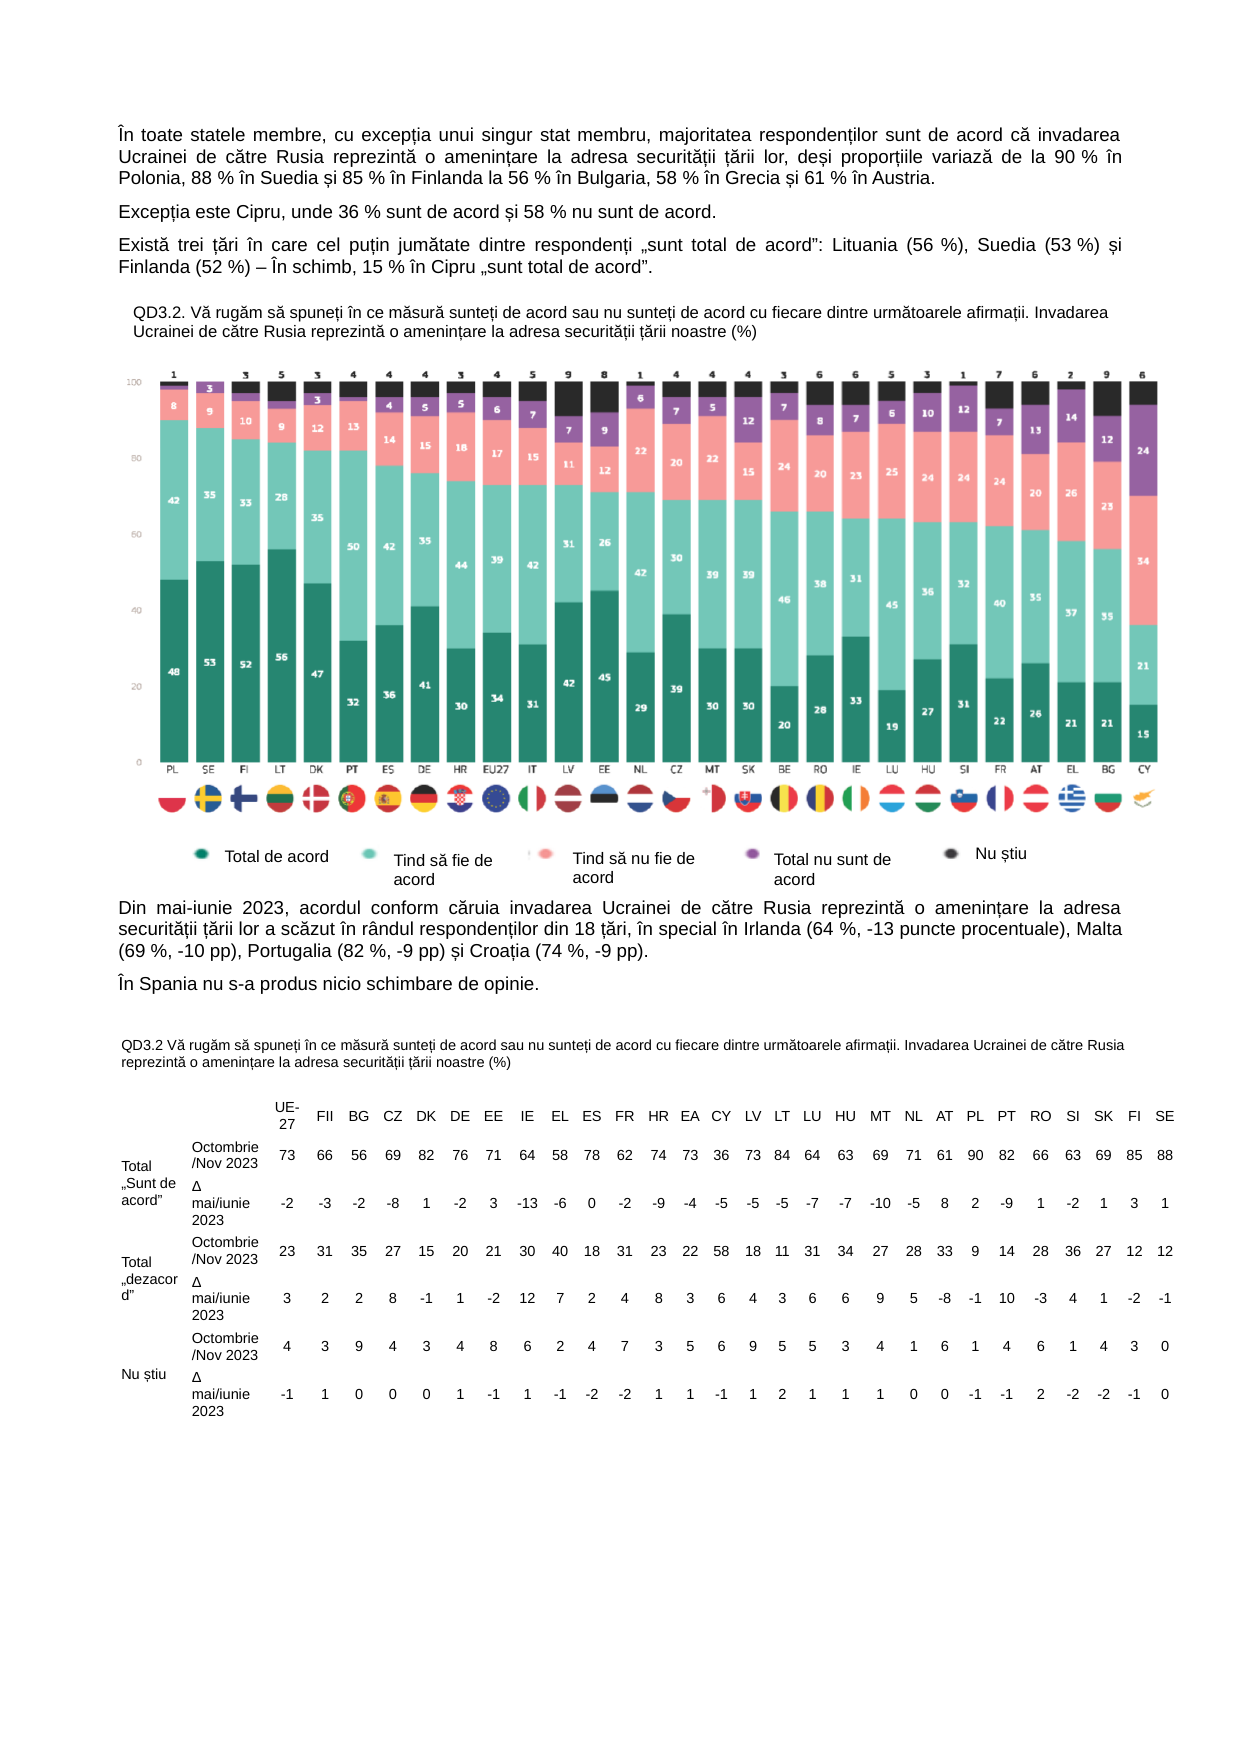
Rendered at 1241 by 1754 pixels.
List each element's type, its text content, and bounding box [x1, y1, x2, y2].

table_cell 12 [1149, 1231, 1181, 1270]
table_cell 31 [796, 1231, 828, 1270]
table_cell -6 [545, 1175, 575, 1231]
table_cell 5 [768, 1326, 796, 1366]
table_cell -9 [991, 1175, 1023, 1231]
table_cell NL [898, 1096, 929, 1135]
table_cell LT [768, 1096, 796, 1135]
table_cell 90 [960, 1135, 991, 1175]
table_cell 3 [409, 1326, 443, 1366]
table_cell 85 [1120, 1135, 1148, 1175]
table_cell [796, 1074, 828, 1096]
table_cell 4 [443, 1326, 477, 1366]
text Din mai-iunie 2023, acordul conform căruia invadarea Ucrainei de către Rusia reprezintă o amenințare la adresa securității țării lor a scăzut în rândul respondenților din 18 țări, în special în Irlanda (64 %, -13 puncte procentuale), Malta (69 %, -10 pp), Portugalia (82 %, -9 pp) și Croația (74 %, -9 pp). [118, 289, 1122, 961]
table_cell 58 [704, 1231, 738, 1270]
table_cell 7 [608, 1326, 641, 1366]
table_cell 3 [768, 1270, 796, 1326]
table_cell 1 [443, 1366, 477, 1422]
table_cell 0 [341, 1366, 376, 1422]
table_cell -2 [1059, 1366, 1087, 1422]
table_cell Δ mai/iunie 2023 [189, 1366, 266, 1422]
table_cell 1 [863, 1366, 898, 1422]
table_cell 82 [991, 1135, 1023, 1175]
table_cell 84 [768, 1135, 796, 1175]
table_cell 8 [641, 1270, 676, 1326]
table_cell 40 [545, 1231, 575, 1270]
table_cell 2 [1023, 1366, 1059, 1422]
table_cell 1 [641, 1366, 676, 1422]
table_cell 35 [341, 1231, 376, 1270]
table_cell [768, 1074, 796, 1096]
table_cell 36 [704, 1135, 738, 1175]
table_cell 8 [477, 1326, 510, 1366]
table_cell [828, 1074, 863, 1096]
table_cell [641, 1074, 676, 1096]
table_cell Octombrie/Nov 2023 [189, 1231, 266, 1270]
table_cell UE-27 [266, 1096, 308, 1135]
table_cell ES [575, 1096, 608, 1135]
table_cell 6 [828, 1270, 863, 1326]
table_cell 69 [1087, 1135, 1120, 1175]
table_cell SK [1087, 1096, 1120, 1135]
table_cell 1 [1149, 1175, 1181, 1231]
table_cell EL [545, 1096, 575, 1135]
table_cell -1 [704, 1366, 738, 1422]
table_cell [929, 1074, 960, 1096]
table_cell 1 [1059, 1326, 1087, 1366]
table_cell 27 [863, 1231, 898, 1270]
table_cell 3 [676, 1270, 704, 1326]
table_cell -2 [341, 1175, 376, 1231]
table_cell 1 [738, 1366, 768, 1422]
table_cell 10 [991, 1270, 1023, 1326]
table_cell 1 [308, 1366, 341, 1422]
table_cell -7 [828, 1175, 863, 1231]
table_cell [118, 1096, 189, 1135]
table_cell -3 [1023, 1270, 1059, 1326]
table_cell 4 [991, 1326, 1023, 1366]
table_cell EE [477, 1096, 510, 1135]
table_cell SI [1059, 1096, 1087, 1135]
table_cell 6 [796, 1270, 828, 1326]
table_cell 58 [545, 1135, 575, 1175]
table_cell 8 [376, 1270, 409, 1326]
table_cell 73 [676, 1135, 704, 1175]
picture [121, 364, 1166, 823]
table_cell [189, 1074, 266, 1096]
table_cell 20 [443, 1231, 477, 1270]
table_cell 82 [409, 1135, 443, 1175]
table_cell [409, 1074, 443, 1096]
table_cell LV [738, 1096, 768, 1135]
table_cell 64 [510, 1135, 544, 1175]
table_cell 1 [1087, 1270, 1120, 1326]
table_cell -1 [991, 1366, 1023, 1422]
table_cell -10 [863, 1175, 898, 1231]
table_cell -2 [266, 1175, 308, 1231]
table_cell [545, 1074, 575, 1096]
table_cell 1 [898, 1326, 929, 1366]
table_cell -2 [608, 1175, 641, 1231]
table_cell 74 [641, 1135, 676, 1175]
table_cell -1 [1120, 1366, 1148, 1422]
table_cell [376, 1074, 409, 1096]
table_cell 6 [1023, 1326, 1059, 1366]
table_cell 0 [575, 1175, 608, 1231]
table_cell 1 [1087, 1175, 1120, 1231]
table_cell [608, 1074, 641, 1096]
table_cell 5 [796, 1326, 828, 1366]
table_cell 76 [443, 1135, 477, 1175]
table_cell 28 [898, 1231, 929, 1270]
table_cell LU [796, 1096, 828, 1135]
table_cell 71 [898, 1135, 929, 1175]
table_cell -5 [704, 1175, 738, 1231]
table_cell DE [443, 1096, 477, 1135]
table_cell FI [1120, 1096, 1148, 1135]
table_cell 36 [1059, 1231, 1087, 1270]
table_cell CZ [376, 1096, 409, 1135]
table_cell AT [929, 1096, 960, 1135]
table_cell MT [863, 1096, 898, 1135]
table_cell 2 [341, 1270, 376, 1326]
table_cell 1 [1023, 1175, 1059, 1231]
table_cell 56 [341, 1135, 376, 1175]
table_cell [738, 1074, 768, 1096]
table_cell -1 [545, 1366, 575, 1422]
table_cell [704, 1074, 738, 1096]
table_cell -2 [575, 1366, 608, 1422]
table_cell 6 [704, 1270, 738, 1326]
table_cell 3 [266, 1270, 308, 1326]
table_cell 31 [308, 1231, 341, 1270]
table_cell IE [510, 1096, 544, 1135]
table_cell [676, 1074, 704, 1096]
table_cell -2 [1059, 1175, 1087, 1231]
table_cell 11 [768, 1231, 796, 1270]
table_cell 22 [676, 1231, 704, 1270]
table_cell 4 [863, 1326, 898, 1366]
table_cell [863, 1074, 898, 1096]
table_cell 3 [1120, 1326, 1148, 1366]
table_cell 0 [1149, 1326, 1181, 1366]
table_cell -2 [443, 1175, 477, 1231]
table_cell [1087, 1074, 1120, 1096]
table_cell [991, 1074, 1023, 1096]
table_cell [898, 1074, 929, 1096]
table_cell [118, 1074, 189, 1096]
table_cell 6 [510, 1326, 544, 1366]
table_cell 2 [768, 1366, 796, 1422]
table_cell 18 [575, 1231, 608, 1270]
table_cell Octombrie/Nov 2023 [189, 1326, 266, 1366]
table_cell Δ mai/iunie 2023 [189, 1270, 266, 1326]
table_cell [443, 1074, 477, 1096]
table_cell 0 [1149, 1366, 1181, 1422]
table_cell 73 [266, 1135, 308, 1175]
text Excepția este Cipru, unde 36 % sunt de acord și 58 % nu sunt de acord. [118, 201, 1122, 222]
table_cell -3 [308, 1175, 341, 1231]
table_cell 9 [738, 1326, 768, 1366]
table_cell -2 [477, 1270, 510, 1326]
table_cell PT [991, 1096, 1023, 1135]
table_cell 3 [308, 1326, 341, 1366]
table_cell Nu știu [118, 1326, 189, 1422]
table_cell 71 [477, 1135, 510, 1175]
text În toate statele membre, cu excepția unui singur stat membru, majoritatea respondenților sunt de acord că invadarea Ucrainei de către Rusia reprezintă o amenințare la adresa securității țării lor, deși proporțiile variază de la 90 % în Polonia, 88 % în Suedia și 85 % în Finlanda la 56 % în Bulgaria, 58 % în Grecia și 61 % în Austria. [118, 124, 1122, 189]
table_cell Δ mai/iunie 2023 [189, 1175, 266, 1231]
table_cell [308, 1074, 341, 1096]
table_cell [1023, 1074, 1059, 1096]
table_cell 4 [376, 1326, 409, 1366]
table_cell -1 [960, 1270, 991, 1326]
table_cell EA [676, 1096, 704, 1135]
table_cell -5 [768, 1175, 796, 1231]
table_cell -7 [796, 1175, 828, 1231]
table_cell 78 [575, 1135, 608, 1175]
table_cell [189, 1096, 266, 1135]
table_cell 4 [575, 1326, 608, 1366]
table_cell 7 [545, 1270, 575, 1326]
table_cell 64 [796, 1135, 828, 1175]
table_cell 31 [608, 1231, 641, 1270]
table_cell 61 [929, 1135, 960, 1175]
table_cell 2 [960, 1175, 991, 1231]
text Există trei țări în care cel puțin jumătate dintre respondenți „sunt total de acord”: Lituania (56 %), Suedia (53 %) și Finlanda (52 %) – În schimb, 15 % în Cipru „sunt total de acord”. [118, 234, 1122, 277]
table_cell 69 [863, 1135, 898, 1175]
table_cell 3 [477, 1175, 510, 1231]
table_cell -13 [510, 1175, 544, 1231]
table_cell 6 [929, 1326, 960, 1366]
table_cell 69 [376, 1135, 409, 1175]
table_cell 12 [510, 1270, 544, 1326]
table_cell [960, 1074, 991, 1096]
table_cell 1 [409, 1175, 443, 1231]
table_cell HR [641, 1096, 676, 1135]
text În Spania nu s-a produs nicio schimbare de opinie. [118, 973, 1122, 995]
table_cell 18 [738, 1231, 768, 1270]
table_cell 0 [376, 1366, 409, 1422]
table_cell 15 [409, 1231, 443, 1270]
table_cell -1 [477, 1366, 510, 1422]
table_cell 1 [960, 1326, 991, 1366]
table_cell 21 [477, 1231, 510, 1270]
table_cell 9 [863, 1270, 898, 1326]
table_cell CY [704, 1096, 738, 1135]
table_cell [477, 1074, 510, 1096]
table_cell 1 [510, 1366, 544, 1422]
table_cell [266, 1074, 308, 1096]
table_cell 8 [929, 1175, 960, 1231]
table_cell 4 [1059, 1270, 1087, 1326]
table_cell 5 [898, 1270, 929, 1326]
table_cell SE [1149, 1096, 1181, 1135]
table_cell 4 [608, 1270, 641, 1326]
table_cell 62 [608, 1135, 641, 1175]
table_cell -1 [960, 1366, 991, 1422]
table_cell 63 [828, 1135, 863, 1175]
table_cell 34 [828, 1231, 863, 1270]
table_cell -1 [1149, 1270, 1181, 1326]
table_cell [575, 1074, 608, 1096]
table_cell 14 [991, 1231, 1023, 1270]
table_cell 6 [704, 1326, 738, 1366]
table_cell 0 [929, 1366, 960, 1422]
table_cell 63 [1059, 1135, 1087, 1175]
table_cell [1149, 1074, 1181, 1096]
table_cell 88 [1149, 1135, 1181, 1175]
table_cell -4 [676, 1175, 704, 1231]
table_cell BG [341, 1096, 376, 1135]
table_cell HU [828, 1096, 863, 1135]
table_cell 2 [545, 1326, 575, 1366]
table_cell 4 [1087, 1326, 1120, 1366]
table_cell PL [960, 1096, 991, 1135]
table_cell 30 [510, 1231, 544, 1270]
picture [179, 835, 966, 873]
table_cell 12 [1120, 1231, 1148, 1270]
table_header QD3.2 Vă rugăm să spuneți în ce măsură sunteți de acord sau nu sunteți de acord cu fiecare dintre următoarele afirmații. Invadarea Ucrainei de către Rusia reprezintă o amenințare la adresa securității țării noastre (%) [118, 1034, 1181, 1073]
table_cell FII [308, 1096, 341, 1135]
table_cell FR [608, 1096, 641, 1135]
table_cell -1 [409, 1270, 443, 1326]
table_cell 2 [308, 1270, 341, 1326]
table_cell 1 [443, 1270, 477, 1326]
table_cell 2 [575, 1270, 608, 1326]
table_cell 0 [409, 1366, 443, 1422]
table_cell 66 [308, 1135, 341, 1175]
table_cell 3 [828, 1326, 863, 1366]
table_cell 9 [960, 1231, 991, 1270]
table_cell DK [409, 1096, 443, 1135]
table_cell -9 [641, 1175, 676, 1231]
table_cell [510, 1074, 544, 1096]
table_cell 23 [266, 1231, 308, 1270]
table_cell 23 [641, 1231, 676, 1270]
table_cell 5 [676, 1326, 704, 1366]
table_cell Octombrie/Nov 2023 [189, 1135, 266, 1175]
table_cell 1 [796, 1366, 828, 1422]
table_cell RO [1023, 1096, 1059, 1135]
table_cell 1 [828, 1366, 863, 1422]
table_cell -1 [266, 1366, 308, 1422]
table_cell [1059, 1074, 1087, 1096]
table_cell 0 [898, 1366, 929, 1422]
table_cell 28 [1023, 1231, 1059, 1270]
table_cell 4 [738, 1270, 768, 1326]
table_cell 27 [376, 1231, 409, 1270]
table_cell [341, 1074, 376, 1096]
table_cell 33 [929, 1231, 960, 1270]
table_cell 66 [1023, 1135, 1059, 1175]
table_cell -2 [608, 1366, 641, 1422]
table_cell -5 [738, 1175, 768, 1231]
table_cell 3 [1120, 1175, 1148, 1231]
table_cell Total „Sunt de acord” [118, 1135, 189, 1231]
table_cell -5 [898, 1175, 929, 1231]
table_cell 73 [738, 1135, 768, 1175]
table_cell 3 [641, 1326, 676, 1366]
table_cell [1120, 1074, 1148, 1096]
table_cell 9 [341, 1326, 376, 1366]
table_cell -2 [1087, 1366, 1120, 1422]
table_cell -8 [376, 1175, 409, 1231]
table_cell 1 [676, 1366, 704, 1422]
table_cell -8 [929, 1270, 960, 1326]
table_cell 27 [1087, 1231, 1120, 1270]
table_cell Total „dezacord” [118, 1231, 189, 1326]
table_cell 4 [266, 1326, 308, 1366]
table_cell -2 [1120, 1270, 1148, 1326]
